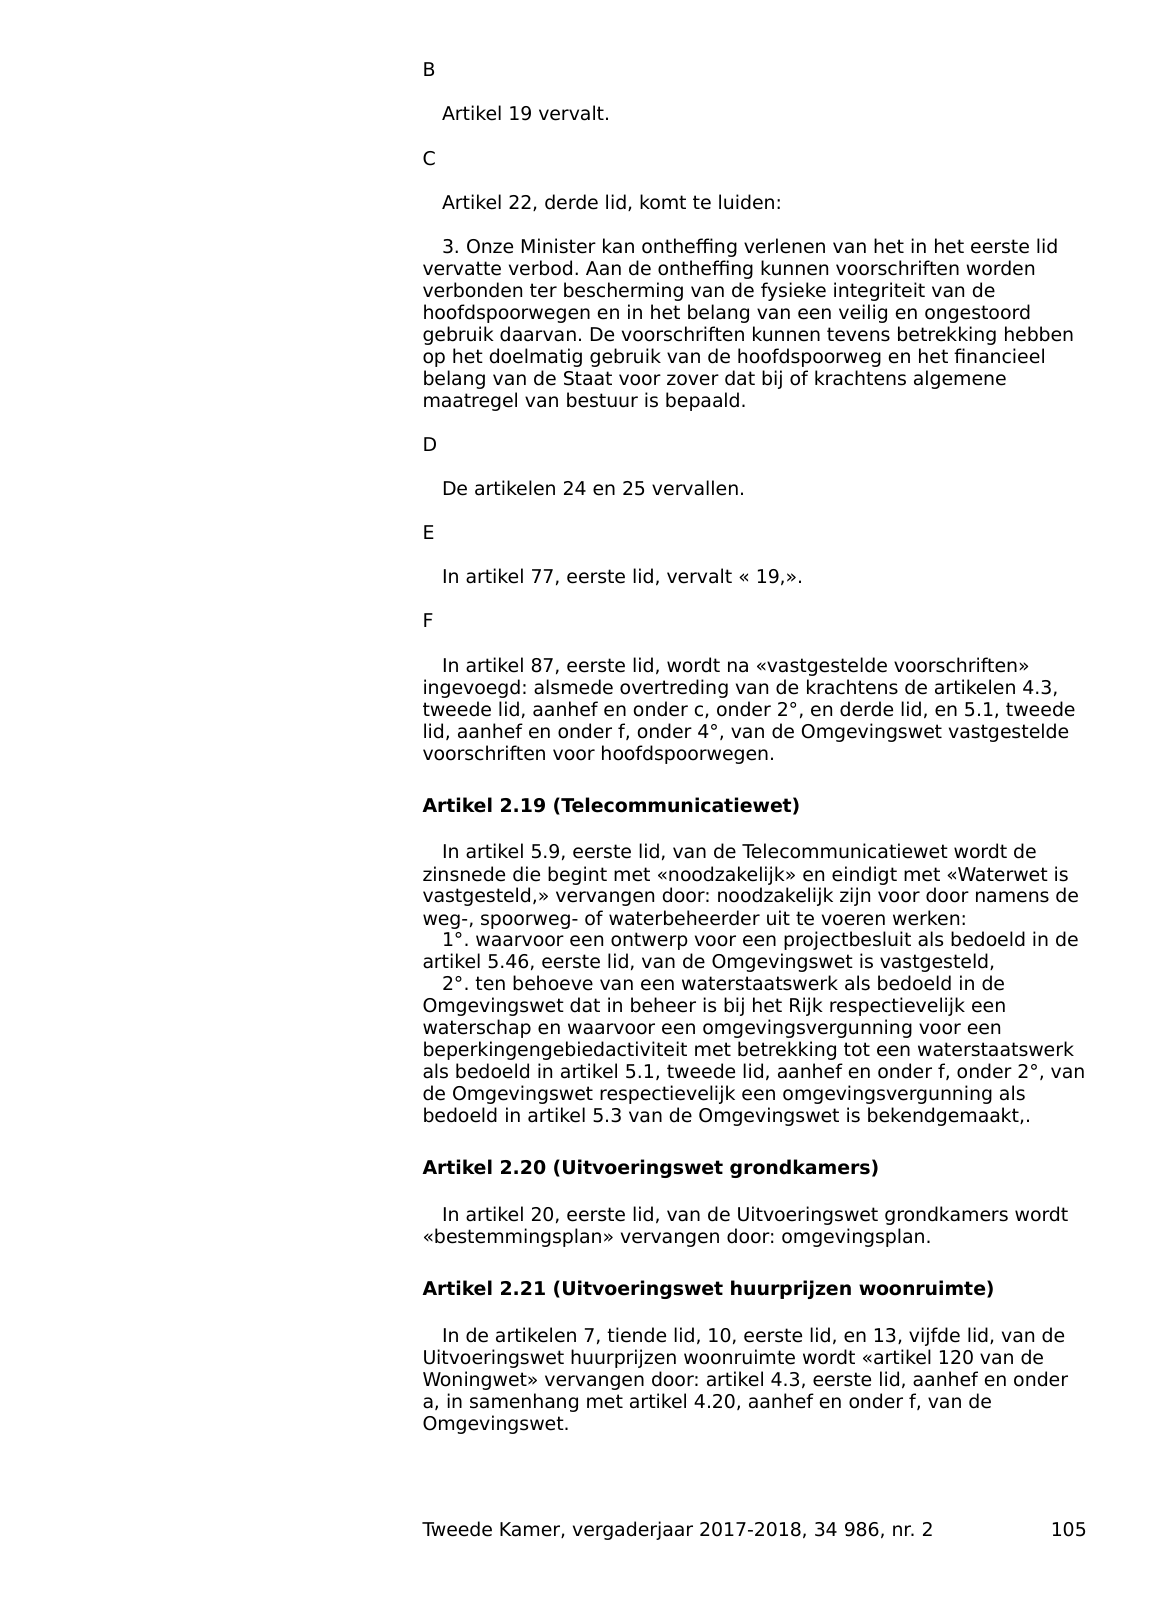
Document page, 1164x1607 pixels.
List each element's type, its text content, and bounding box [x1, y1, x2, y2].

subtitle Artikel 2.20 (Uitvoeringswet grondkamers) [422, 1157, 1087, 1179]
text D [422, 434, 1087, 456]
text In de artikelen 7, tiende lid, 10, eerste lid, en 13, vijfde lid, van de Uitvoeringswet huurprijzen woonruimte wordt «artikel 120 van de Woningwet» vervangen door: artikel 4.3, eerste lid, aanhef en onder a, in samenhang met artikel 4.20, aanhef en onder f, van de Omgevingswet. [422, 1325, 1087, 1435]
text 2°. ten behoeve van een waterstaatswerk als bedoeld in de Omgevingswet dat in beheer is bij het Rijk respectievelijk een waterschap en waarvoor een omgevingsvergunning voor een beperkingengebiedactiviteit met betrekking tot een waterstaatswerk als bedoeld in artikel 5.1, tweede lid, aanhef en onder f, onder 2°, van de Omgevingswet respectievelijk een omgevingsvergunning als bedoeld in artikel 5.3 van de Omgevingswet is bekendgemaakt,. [422, 973, 1087, 1127]
text Artikel 19 vervalt. [422, 103, 1087, 125]
text In artikel 87, eerste lid, wordt na «vastgestelde voorschriften» ingevoegd: alsmede overtreding van de krachtens de artikelen 4.3, tweede lid, aanhef en onder c, onder 2°, en derde lid, en 5.1, tweede lid, aanhef en onder f, onder 4°, van de Omgevingswet vastgestelde voorschriften voor hoofdspoorwegen. [422, 654, 1087, 764]
text C [422, 147, 1087, 169]
text 3. Onze Minister kan ontheffing verlenen van het in het eerste lid vervatte verbod. Aan de ontheffing kunnen voorschriften worden verbonden ter bescherming van de fysieke integriteit van de hoofdspoorwegen en in het belang van een veilig en ongestoord gebruik daarvan. De voorschriften kunnen tevens betrekking hebben op het doelmatig gebruik van de hoofdspoorweg en het financieel belang van de Staat voor zover dat bij of krachtens algemene maatregel van bestuur is bepaald. [422, 236, 1087, 412]
text E [422, 522, 1087, 544]
text Artikel 22, derde lid, komt te luiden: [422, 192, 1087, 213]
text In artikel 77, eerste lid, vervalt « 19,». [422, 566, 1087, 588]
text In artikel 20, eerste lid, van de Uitvoeringswet grondkamers wordt «bestemmingsplan» vervangen door: omgevingsplan. [422, 1204, 1087, 1248]
text De artikelen 24 en 25 vervallen. [422, 478, 1087, 500]
text F [422, 610, 1087, 632]
subtitle Artikel 2.21 (Uitvoeringswet huurprijzen woonruimte) [422, 1278, 1087, 1300]
text B [422, 59, 1087, 81]
text In artikel 5.9, eerste lid, van de Telecommunicatiewet wordt de zinsnede die begint met «noodzakelijk» en eindigt met «Waterwet is vastgesteld,» vervangen door: noodzakelijk zijn voor door namens de weg-, spoorweg- of waterbeheerder uit te voeren werken: [422, 841, 1087, 929]
subtitle Artikel 2.19 (Telecommunicatiewet) [422, 794, 1087, 816]
text 1°. waarvoor een ontwerp voor een projectbesluit als bedoeld in de artikel 5.46, eerste lid, van de Omgevingswet is vastgesteld, [422, 929, 1087, 973]
